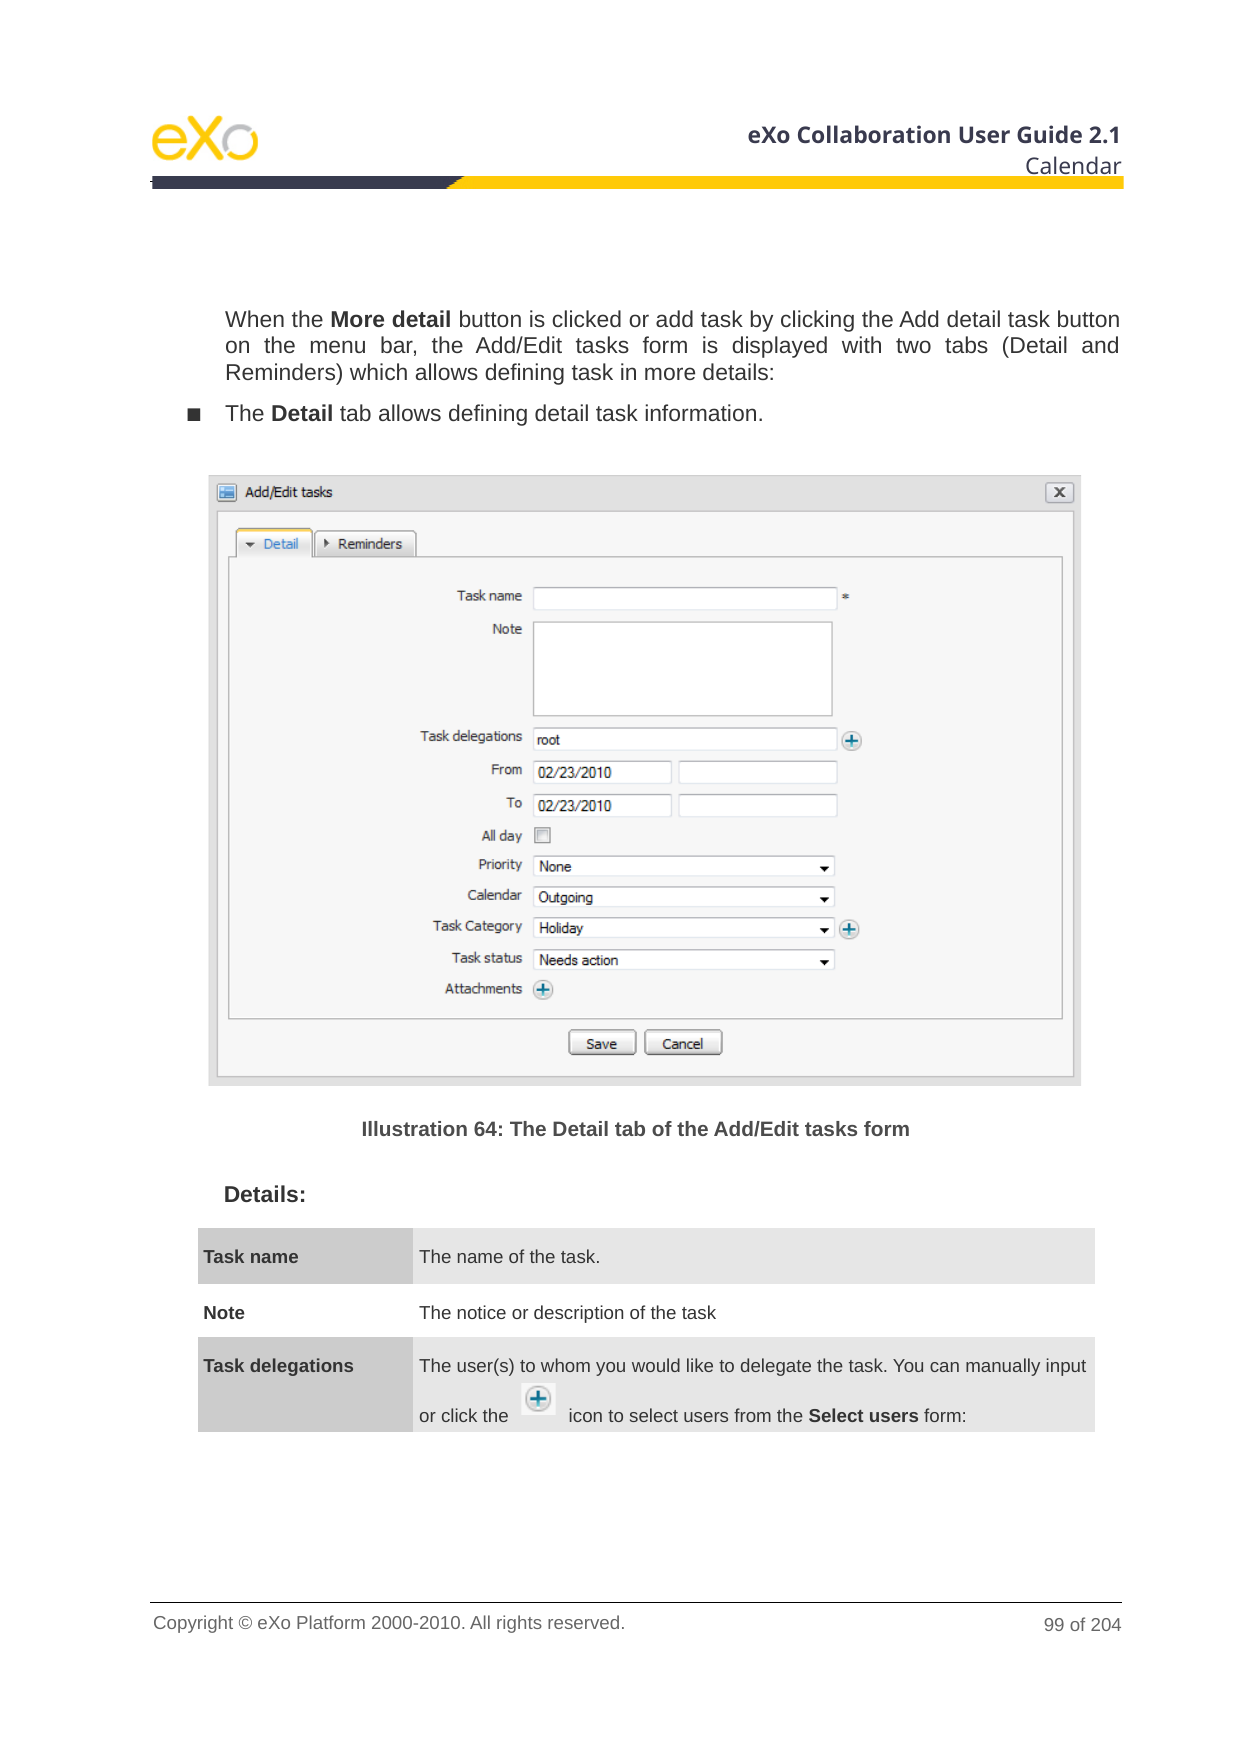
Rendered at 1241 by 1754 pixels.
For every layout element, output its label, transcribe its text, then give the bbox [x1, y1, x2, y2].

list Illustration 64: The Detail tab of the Add/Edit tasks form [153, 1086, 1118, 1141]
table_cell Task delegations [198, 1337, 413, 1432]
text Details: [150, 454, 1122, 1207]
table_cell The user(s) to whom you would like to delegate the task. You can manually input or click the icon to select users from the Select users form: [413, 1337, 1095, 1432]
picture [521, 1383, 556, 1415]
picture [152, 115, 259, 161]
table_header Task name [198, 1228, 413, 1284]
list [153, 1141, 1118, 1168]
picture [152, 176, 1124, 189]
table_header The name of the task. [413, 1228, 1095, 1284]
list The Detail tab allows defining detail task information. [187, 400, 1122, 426]
table_cell Note [198, 1285, 413, 1337]
list When the More detail button is clicked or add task by clicking the Add detail task button on the menu bar, the Add/Edit tasks form is displayed with two tabs (Detail and Reminders) which allows defining task in more details: [187, 306, 1122, 385]
picture [208, 475, 1082, 1086]
table_cell The notice or description of the task [413, 1285, 1095, 1337]
